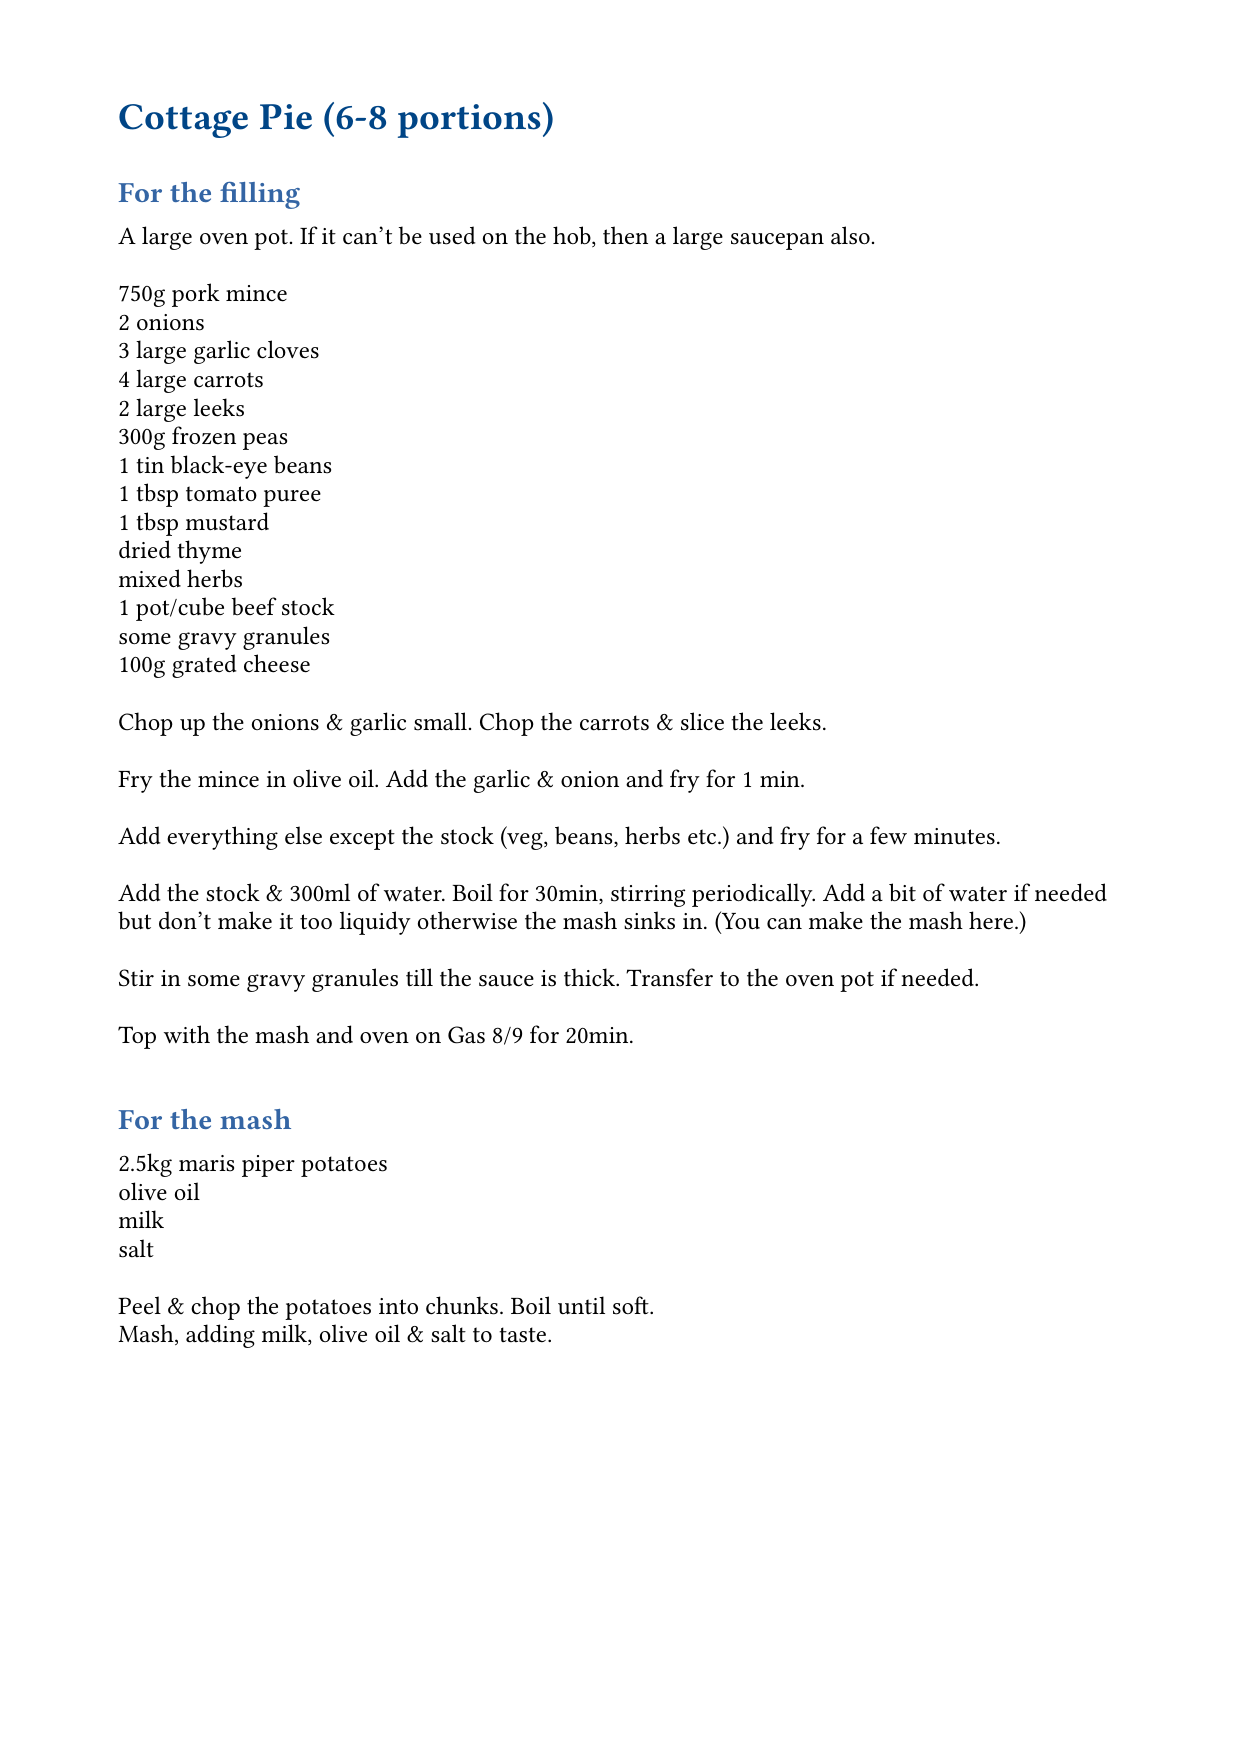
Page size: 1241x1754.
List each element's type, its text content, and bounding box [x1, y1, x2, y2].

subtitle For the mash [118, 1103, 1122, 1137]
text 2 large leeks [118, 393, 1122, 422]
text 1 tin black-eye beans [118, 451, 1122, 479]
text 300g frozen peas [118, 422, 1122, 451]
text mixed herbs [118, 565, 1122, 593]
text some gravy granules [118, 622, 1122, 650]
subtitle Cottage Pie (6-8 portions) [118, 96, 1122, 139]
text Chop up the onions & garlic small. Chop the carrots & slice the leeks. [118, 707, 1122, 736]
text 1 tbsp tomato puree [118, 479, 1122, 508]
subtitle For the filling [118, 177, 1122, 210]
text 2.5kg maris piper potatoes [118, 1149, 1122, 1178]
text Fry the mince in olive oil. Add the garlic & onion and fry for 1 min. [118, 764, 1122, 793]
text dried thyme [118, 536, 1122, 565]
text Stir in some gravy granules till the sauce is thick. Transfer to the oven pot if needed. [118, 964, 1122, 993]
text milk [118, 1206, 1122, 1235]
text Add everything else except the stock (veg, beans, herbs etc.) and fry for a few minutes. [118, 822, 1122, 850]
text salt [118, 1235, 1122, 1263]
text olive oil [118, 1178, 1122, 1206]
text 100g grated cheese [118, 650, 1122, 679]
text Top with the mash and oven on Gas 8/9 for 20min. [118, 1021, 1122, 1050]
text 750g pork mince [118, 279, 1122, 308]
text 2 onions [118, 308, 1122, 336]
text Add the stock & 300ml of water. Boil for 30min, stirring periodically. Add a bit of water if needed but don’t make it too liquidy otherwise the mash sinks in. (You can make the mash here.) [118, 879, 1122, 964]
text 3 large garlic cloves [118, 336, 1122, 365]
text A large oven pot. If it can’t be used on the hob, then a large saucepan also. [118, 222, 1122, 251]
text 1 tbsp mustard [118, 508, 1122, 536]
text Peel & chop the potatoes into chunks. Boil until soft. Mash, adding milk, olive oil & salt to taste. [118, 1292, 1122, 1349]
text 1 pot/cube beef stock [118, 593, 1122, 622]
text 4 large carrots [118, 365, 1122, 393]
